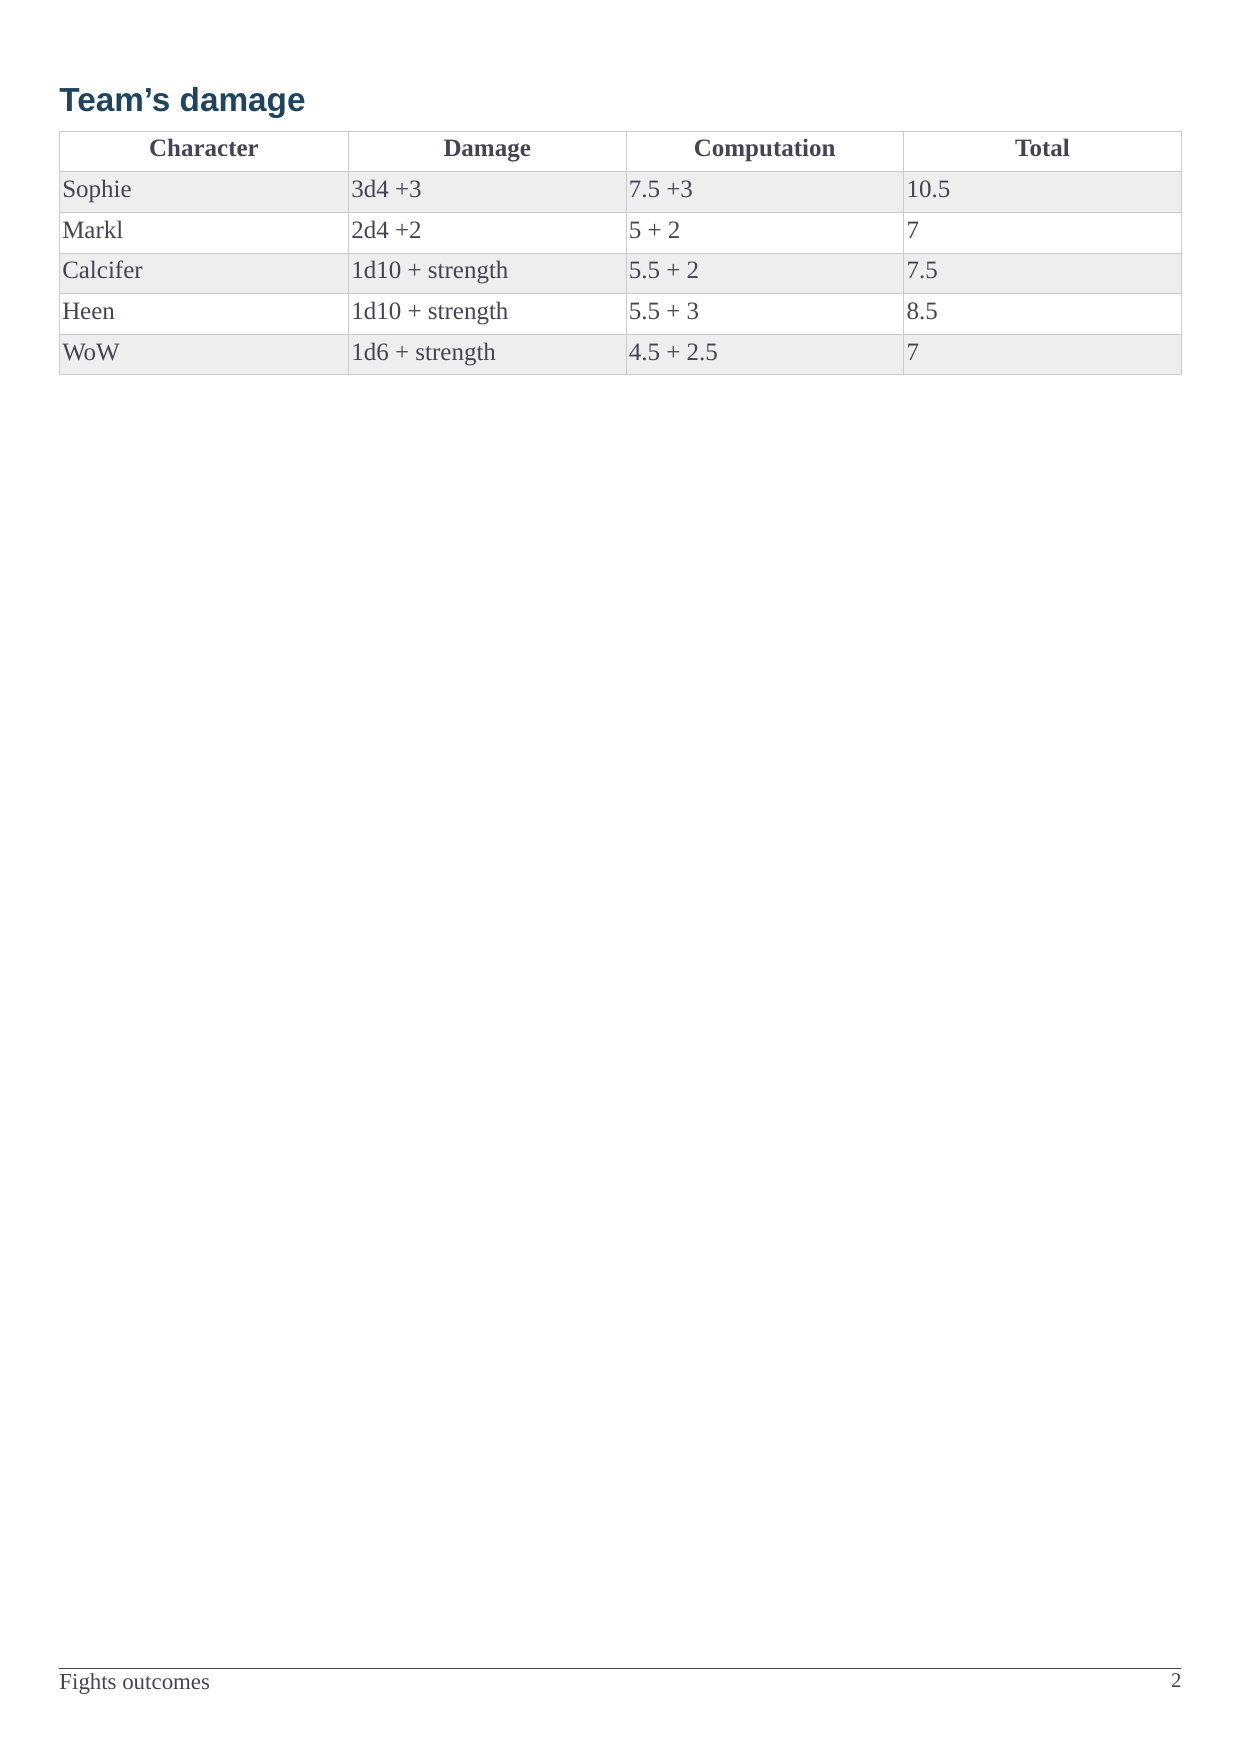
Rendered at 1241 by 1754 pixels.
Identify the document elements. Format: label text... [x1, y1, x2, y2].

table_cell Markl [60, 213, 348, 252]
table_cell 4.5 + 2.5 [627, 335, 903, 374]
table_cell 5 + 2 [627, 213, 903, 252]
table_header Total [904, 132, 1181, 171]
table_cell Calcifer [60, 254, 348, 293]
table_cell Heen [60, 294, 348, 334]
table_cell 1d10 + strength [349, 254, 626, 293]
table_cell 2d4 +2 [349, 213, 626, 252]
table_cell 3d4 +3 [349, 172, 626, 212]
table_cell 1d6 + strength [349, 335, 626, 374]
table_cell 7 [904, 213, 1181, 252]
table_cell WoW [60, 335, 348, 374]
subtitle Team’s damage [59, 80, 1181, 118]
table_cell 10.5 [904, 172, 1181, 212]
table_header Computation [627, 132, 903, 171]
table_header Character [60, 132, 348, 171]
table_cell 5.5 + 2 [627, 254, 903, 293]
table_cell 7 [904, 335, 1181, 374]
table_cell 7.5 [904, 254, 1181, 293]
table_cell Sophie [60, 172, 348, 212]
table_cell 8.5 [904, 294, 1181, 334]
table_cell 7.5 +3 [627, 172, 903, 212]
table_cell 1d10 + strength [349, 294, 626, 334]
table_cell 5.5 + 3 [627, 294, 903, 334]
table_header Damage [349, 132, 626, 171]
